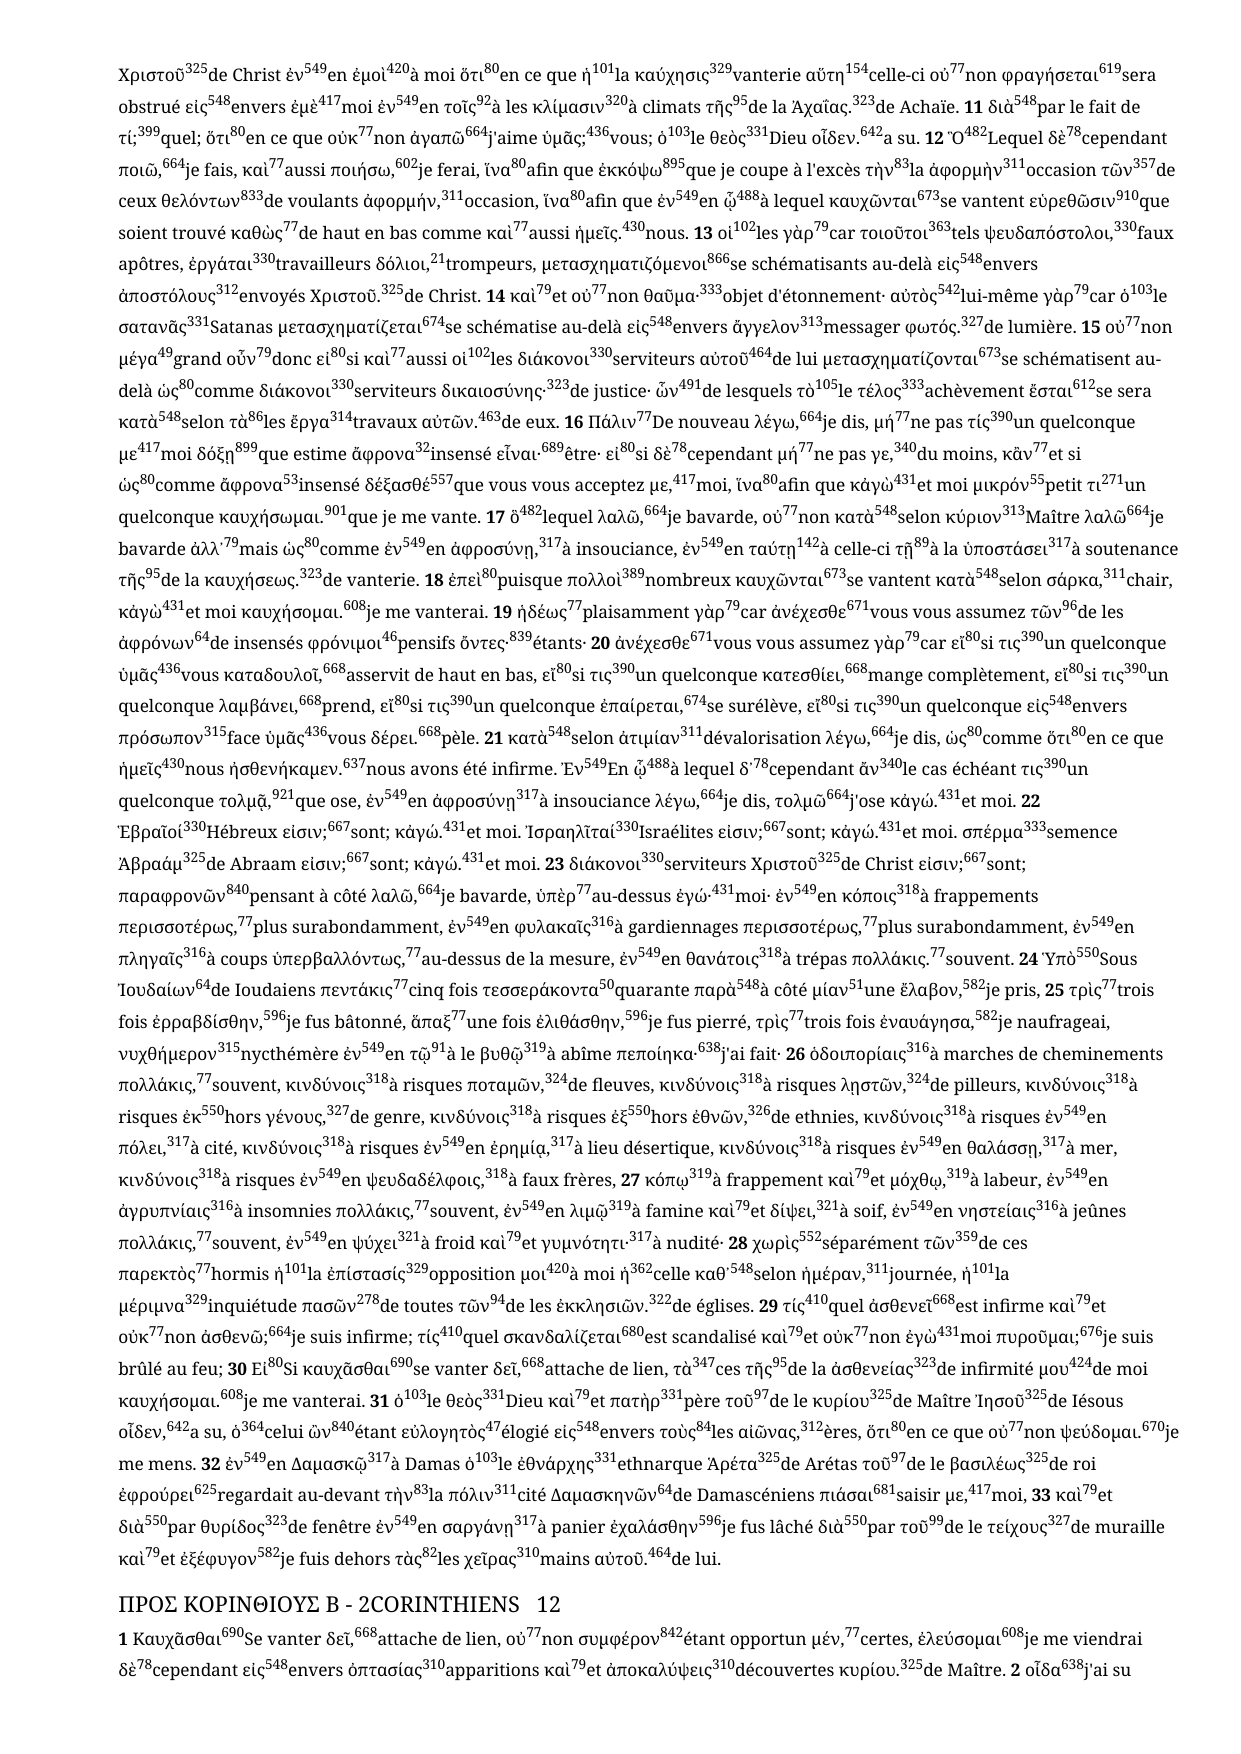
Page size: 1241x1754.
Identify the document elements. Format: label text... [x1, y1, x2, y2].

text ΠΡΟΣ ΚΟΡΙΝΘΙΟΥΣ Β - 2CORINTHIENS 12 [118, 1589, 1181, 1618]
text 1 Ὄφελον340Dûment ἀνείχεσθέ628vous vous assumiez μου424de moi μικρόν55petit τι271un quelconque ἀφροσύνης·323de insouciance· ἀλλὰ79mais καὶ77aussi ἀνέχεσθέ671vous vous assumez μου.424de moi. 2 ζηλῶ664je zéle γὰρ79car ὑμᾶς436vous θεοῦ325de Dieu ζήλῳ,319à zèle, ἡρμοσάμην588je me joignis γὰρ79car ὑμᾶς436vous ἑνὶ185à un ἀνδρὶ319à homme παρθένον311vierge ἁγνὴν2consacrée παραστῆσαι681dresser à côté τῷ91à le Χριστῷ·319à Christ· 3 φοβοῦμαι670je m'effraie δὲ78cependant μή80ne pas πως,77en quelque manière, ὡς80comme ὁ103le ὄφις331serpent ἐξηπάτησεν586appâta d'excès Εὕαν311Eua ἐν549en τῇ89à la πανουργίᾳ317à aptitude à tout faire αὐτοῦ,464de lui, φθαρῇ911que soit corrompu τὰ104les νοήματα332cogitations ὑμῶν441de vous ἀπὸ550au loin τῆς95de la ἁπλότητος323de simplicité [καὶ79[et τῆς95de la ἁγνότητος]323de consécration] τῆς356de celle εἰς548envers τὸν85le Χριστόν.313Christ. 4 εἰ80si μὲν77certes γὰρ79car ὁ364celui ἐρχόμενος867se venant ἄλλον115autre Ἰησοῦν313Iésous κηρύσσει668annonce ὃν480lequel οὐκ77non ἐκηρύξαμεν,581nous annonçâmes, ἢ79ou πνεῦμα315souffle ἕτερον117autre-différent λαμβάνετε665vous prenez ὃ482lequel οὐκ77non ἐλάβετε,583vous prîtes, ἢ79ou εὐαγγέλιον315évangile ἕτερον117autre-différent ὃ482lequel οὐκ77non ἐδέξασθε,589vous vous acceptâtes, καλῶς77bellement ἀνέχεσθε.671vous vous assumez. 5 Λογίζομαι670Je me calcule γὰρ79car μηδὲν375pas un ὑστερηκέναι686avoir manqué τῶν96de les ὑπερλίαν77très au-dessus ἀποστόλων.324de envoyés. 6 εἰ80si δὲ78cependant καὶ77aussi ἰδιώτης331idiot τῷ91à le λόγῳ,319à discours, ἀλλ᾽79mais οὐ77non τῇ89à la γνώσει,317à connaissance, ἀλλ᾽79mais ἐν549en παντὶ380à tout φανερώσαντες720ayants rendus visible ἐν549en πᾶσιν379à tous εἰς548envers ὑμᾶς.436vous. 7 Ἢ79Ou ἁμαρτίαν311faute ἐποίησα582je fis ἐμαυτὸν507moi-même ταπεινῶν840baissant ἵνα80afin que ὑμεῖς447vous ὑψωθῆτε,908que vous soyez haussé, ὅτι80en ce que δωρεὰν77gratuitement τὸ87le τοῦ97de le θεοῦ325de Dieu εὐαγγέλιον315évangile εὐηγγελισάμην588je m'évangélisai ὑμῖν;438à vous; 8 ἄλλας112autres ἐκκλησίας310églises ἐσύλησα582je dépouillai λαβὼν721ayant pris ὀψώνιον315gage πρὸς548vers τὴν83la ὑμῶν441de vous διακονίαν,311service, 9 καὶ79et παρὼν840étant à côté πρὸς548vers ὑμᾶς436vous καὶ79et ὑστερηθεὶς760ayant été manqué οὐ77non κατενάρκησα582j'engourdis de haut en bas οὐθενός·384de aucun· τὸ87le γὰρ79car ὑστέρημά315manque μου424de moi προσανεπλήρωσαν585élevèrent à plénitude vers οἱ102les ἀδελφοὶ330frères ἐλθόντες720ayants venus ἀπὸ550au loin Μακεδονίας,323de Macédoine, καὶ79et ἐν549en παντὶ380à tout ἀβαρῆ53sans poids ἐμαυτὸν507moi-même ὑμῖν438à vous ἐτήρησα582je gardai καὶ79et τηρήσω.602je garderai. 10 ἔστιν668est ἀλήθεια329vérité Χριστοῦ325de Christ ἐν549en ἐμοὶ420à moi ὅτι80en ce que ἡ101la καύχησις329vanterie αὕτη154celle-ci οὐ77non φραγήσεται619sera obstrué εἰς548envers ἐμὲ417moi ἐν549en τοῖς92à les κλίμασιν320à climats τῆς95de la Ἀχαΐας.323de Achaïe. 11 διὰ548par le fait de τί;399quel; ὅτι80en ce que οὐκ77non ἀγαπῶ664j'aime ὑμᾶς;436vous; ὁ103le θεὸς331Dieu οἶδεν.642a su. 12 Ὃ482Lequel δὲ78cependant ποιῶ,664je fais, καὶ77aussi ποιήσω,602je ferai, ἵνα80afin que ἐκκόψω895que je coupe à l'excès τὴν83la ἀφορμὴν311occasion τῶν357de ceux θελόντων833de voulants ἀφορμήν,311occasion, ἵνα80afin que ἐν549en ᾧ488à lequel καυχῶνται673se vantent εὑρεθῶσιν910que soient trouvé καθὼς77de haut en bas comme καὶ77aussi ἡμεῖς.430nous. 13 οἱ102les γὰρ79car τοιοῦτοι363tels ψευδαπόστολοι,330faux apôtres, ἐργάται330travailleurs δόλιοι,21trompeurs, μετασχηματιζόμενοι866se schématisants au-delà εἰς548envers ἀποστόλους312envoyés Χριστοῦ.325de Christ. 14 καὶ79et οὐ77non θαῦμα·333objet d'étonnement· αὐτὸς542lui-même γὰρ79car ὁ103le σατανᾶς331Satanas μετασχηματίζεται674se schématise au-delà εἰς548envers ἄγγελον313messager φωτός.327de lumière. 15 οὐ77non μέγα49grand οὖν79donc εἰ80si καὶ77aussi οἱ102les διάκονοι330serviteurs αὐτοῦ464de lui μετασχηματίζονται673se schématisent au-delà ὡς80comme διάκονοι330serviteurs δικαιοσύνης·323de justice· ὧν491de lesquels τὸ105le τέλος333achèvement ἔσται612se sera κατὰ548selon τὰ86les ἔργα314travaux αὐτῶν.463de eux. 16 Πάλιν77De nouveau λέγω,664je dis, μή77ne pas τίς390un quelconque με417moi δόξῃ899que estime ἄφρονα32insensé εἶναι·689être· εἰ80si δὲ78cependant μή77ne pas γε,340du moins, κἂν77et si ὡς80comme ἄφρονα53insensé δέξασθέ557que vous vous acceptez με,417moi, ἵνα80afin que κἀγὼ431et moi μικρόν55petit τι271un quelconque καυχήσωμαι.901que je me vante. 17 ὃ482lequel λαλῶ,664je bavarde, οὐ77non κατὰ548selon κύριον313Maître λαλῶ664je bavarde ἀλλ᾽79mais ὡς80comme ἐν549en ἀφροσύνῃ,317à insouciance, ἐν549en ταύτῃ142à celle-ci τῇ89à la ὑποστάσει317à soutenance τῆς95de la καυχήσεως.323de vanterie. 18 ἐπεὶ80puisque πολλοὶ389nombreux καυχῶνται673se vantent κατὰ548selon σάρκα,311chair, κἀγὼ431et moi καυχήσομαι.608je me vanterai. 19 ἡδέως77plaisamment γὰρ79car ἀνέχεσθε671vous vous assumez τῶν96de les ἀφρόνων64de insensés φρόνιμοι46pensifs ὄντες·839étants· 20 ἀνέχεσθε671vous vous assumez γὰρ79car εἴ80si τις390un quelconque ὑμᾶς436vous καταδουλοῖ,668asservit de haut en bas, εἴ80si τις390un quelconque κατεσθίει,668mange complètement, εἴ80si τις390un quelconque λαμβάνει,668prend, εἴ80si τις390un quelconque ἐπαίρεται,674se surélève, εἴ80si τις390un quelconque εἰς548envers πρόσωπον315face ὑμᾶς436vous δέρει.668pèle. 21 κατὰ548selon ἀτιμίαν311dévalorisation λέγω,664je dis, ὡς80comme ὅτι80en ce que ἡμεῖς430nous ἠσθενήκαμεν.637nous avons été infirme. Ἐν549En ᾧ488à lequel δ᾽78cependant ἄν340le cas échéant τις390un quelconque τολμᾷ,921que ose, ἐν549en ἀφροσύνῃ317à insouciance λέγω,664je dis, τολμῶ664j'ose κἀγώ.431et moi. 22 Ἑβραῖοί330Hébreux εἰσιν;667sont; κἀγώ.431et moi. Ἰσραηλῖταί330Israélites εἰσιν;667sont; κἀγώ.431et moi. σπέρμα333semence Ἀβραάμ325de Abraam εἰσιν;667sont; κἀγώ.431et moi. 23 διάκονοι330serviteurs Χριστοῦ325de Christ εἰσιν;667sont; παραφρονῶν840pensant à côté λαλῶ,664je bavarde, ὑπὲρ77au-dessus ἐγώ·431moi· ἐν549en κόποις318à frappements περισσοτέρως,77plus surabondamment, ἐν549en φυλακαῖς316à gardiennages περισσοτέρως,77plus surabondamment, ἐν549en πληγαῖς316à coups ὑπερβαλλόντως,77au-dessus de la mesure, ἐν549en θανάτοις318à trépas πολλάκις.77souvent. 24 Ὑπὸ550Sous Ἰουδαίων64de Ioudaiens πεντάκις77cinq fois τεσσεράκοντα50quarante παρὰ548à côté μίαν51une ἔλαβον,582je pris, 25 τρὶς77trois fois ἐρραβδίσθην,596je fus bâtonné, ἅπαξ77une fois ἐλιθάσθην,596je fus pierré, τρὶς77trois fois ἐναυάγησα,582je naufrageai, νυχθήμερον315nycthémère ἐν549en τῷ91à le βυθῷ319à abîme πεποίηκα·638j'ai fait· 26 ὁδοιπορίαις316à marches de cheminements πολλάκις,77souvent, κινδύνοις318à risques ποταμῶν,324de fleuves, κινδύνοις318à risques λῃστῶν,324de pilleurs, κινδύνοις318à risques ἐκ550hors γένους,327de genre, κινδύνοις318à risques ἐξ550hors ἐθνῶν,326de ethnies, κινδύνοις318à risques ἐν549en πόλει,317à cité, κινδύνοις318à risques ἐν549en ἐρημίᾳ,317à lieu désertique, κινδύνοις318à risques ἐν549en θαλάσσῃ,317à mer, κινδύνοις318à risques ἐν549en ψευδαδέλφοις,318à faux frères, 27 κόπῳ319à frappement καὶ79et μόχθῳ,319à labeur, ἐν549en ἀγρυπνίαις316à insomnies πολλάκις,77souvent, ἐν549en λιμῷ319à famine καὶ79et δίψει,321à soif, ἐν549en νηστείαις316à jeûnes πολλάκις,77souvent, ἐν549en ψύχει321à froid καὶ79et γυμνότητι·317à nudité· 28 χωρὶς552séparément τῶν359de ces παρεκτὸς77hormis ἡ101la ἐπίστασίς329opposition μοι420à moi ἡ362celle καθ᾽548selon ἡμέραν,311journée, ἡ101la μέριμνα329inquiétude πασῶν278de toutes τῶν94de les ἐκκλησιῶν.322de églises. 29 τίς410quel ἀσθενεῖ668est infirme καὶ79et οὐκ77non ἀσθενῶ;664je suis infirme; τίς410quel σκανδαλίζεται680est scandalisé καὶ79et οὐκ77non ἐγὼ431moi πυροῦμαι;676je suis brûlé au feu; 30 Εἰ80Si καυχᾶσθαι690se vanter δεῖ,668attache de lien, τὰ347ces τῆς95de la ἀσθενείας323de infirmité μου424de moi καυχήσομαι.608je me vanterai. 31 ὁ103le θεὸς331Dieu καὶ79et πατὴρ331père τοῦ97de le κυρίου325de Maître Ἰησοῦ325de Iésous οἶδεν,642a su, ὁ364celui ὢν840étant εὐλογητὸς47élogié εἰς548envers τοὺς84les αἰῶνας,312ères, ὅτι80en ce que οὐ77non ψεύδομαι.670je me mens. 32 ἐν549en Δαμασκῷ317à Damas ὁ103le ἐθνάρχης331ethnarque Ἁρέτα325de Arétas τοῦ97de le βασιλέως325de roi ἐφρούρει625regardait au-devant τὴν83la πόλιν311cité Δαμασκηνῶν64de Damascéniens πιάσαι681saisir με,417moi, 33 καὶ79et διὰ550par θυρίδος323de fenêtre ἐν549en σαργάνῃ317à panier ἐχαλάσθην596je fus lâché διὰ550par τοῦ99de le τείχους327de muraille καὶ79et ἐξέφυγον582je fuis dehors τὰς82les χεῖρας310mains αὐτοῦ.464de lui. [118, 59, 1181, 1570]
